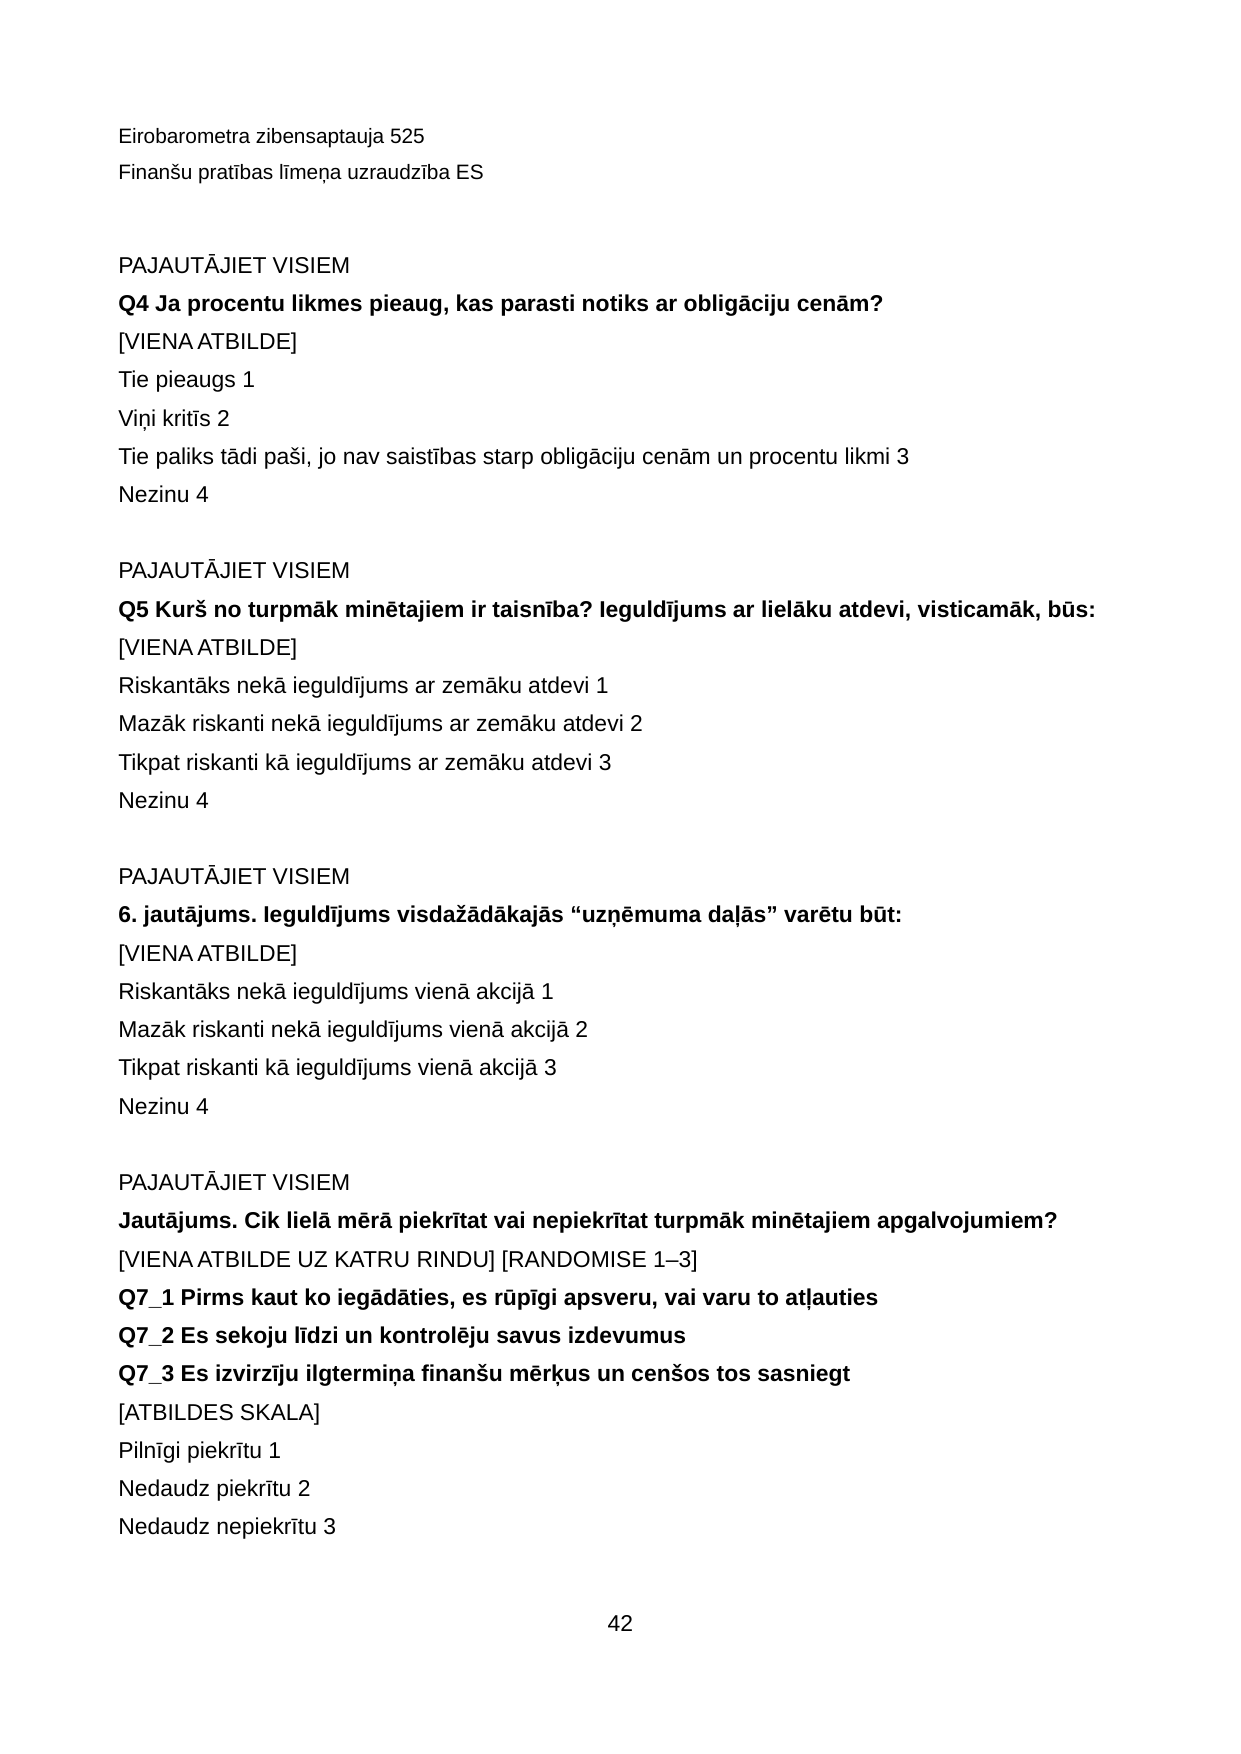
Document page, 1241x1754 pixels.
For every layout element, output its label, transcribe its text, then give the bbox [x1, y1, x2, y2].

text [VIENA ATBILDE] [118, 328, 1122, 354]
text Riskantāks nekā ieguldījums vienā akcijā 1 [118, 978, 1122, 1004]
text Q7_3 Es izvirzīju ilgtermiņa finanšu mērķus un cenšos tos sasniegt [118, 1360, 1122, 1387]
text Nedaudz piekrītu 2 [118, 1475, 1122, 1501]
text Jautājums. Cik lielā mērā piekrītat vai nepiekrītat turpmāk minētajiem apgalvojumiem? [118, 1207, 1122, 1234]
text [ATBILDES SKALA] [118, 1398, 1122, 1425]
text Q4 Ja procentu likmes pieaug, kas parasti notiks ar obligāciju cenām? [118, 290, 1122, 316]
text Tie paliks tādi paši, jo nav saistības starp obligāciju cenām un procentu likmi 3 [118, 443, 1122, 469]
text Tie pieaugs 1 [118, 366, 1122, 393]
text Tikpat riskanti kā ieguldījums vienā akcijā 3 [118, 1054, 1122, 1081]
text [VIENA ATBILDE] [118, 634, 1122, 660]
text [VIENA ATBILDE] [118, 940, 1122, 966]
text PAJAUTĀJIET VISIEM [118, 557, 1122, 584]
text Mazāk riskanti nekā ieguldījums vienā akcijā 2 [118, 1016, 1122, 1042]
text Mazāk riskanti nekā ieguldījums ar zemāku atdevi 2 [118, 710, 1122, 737]
text Q5 Kurš no turpmāk minētajiem ir taisnība? Ieguldījums ar lielāku atdevi, visticamāk, būs: [118, 596, 1122, 622]
text Pilnīgi piekrītu 1 [118, 1437, 1122, 1463]
text 6. jautājums. Ieguldījums visdažādākajās “uzņēmuma daļās” varētu būt: [118, 901, 1122, 928]
text Riskantāks nekā ieguldījums ar zemāku atdevi 1 [118, 672, 1122, 698]
text PAJAUTĀJIET VISIEM [118, 252, 1122, 278]
text Nezinu 4 [118, 481, 1122, 507]
text PAJAUTĀJIET VISIEM [118, 863, 1122, 889]
text Q7_1 Pirms kaut ko iegādāties, es rūpīgi apsveru, vai varu to atļauties [118, 1284, 1122, 1310]
text [VIENA ATBILDE UZ KATRU RINDU] [RANDOMISE 1–3] [118, 1246, 1122, 1272]
text Nezinu 4 [118, 787, 1122, 813]
text PAJAUTĀJIET VISIEM [118, 1169, 1122, 1195]
text Nedaudz nepiekrītu 3 [118, 1513, 1122, 1539]
text Q7_2 Es sekoju līdzi un kontrolēju savus izdevumus [118, 1322, 1122, 1348]
text Tikpat riskanti kā ieguldījums ar zemāku atdevi 3 [118, 748, 1122, 775]
text Nezinu 4 [118, 1093, 1122, 1119]
text Viņi kritīs 2 [118, 404, 1122, 431]
